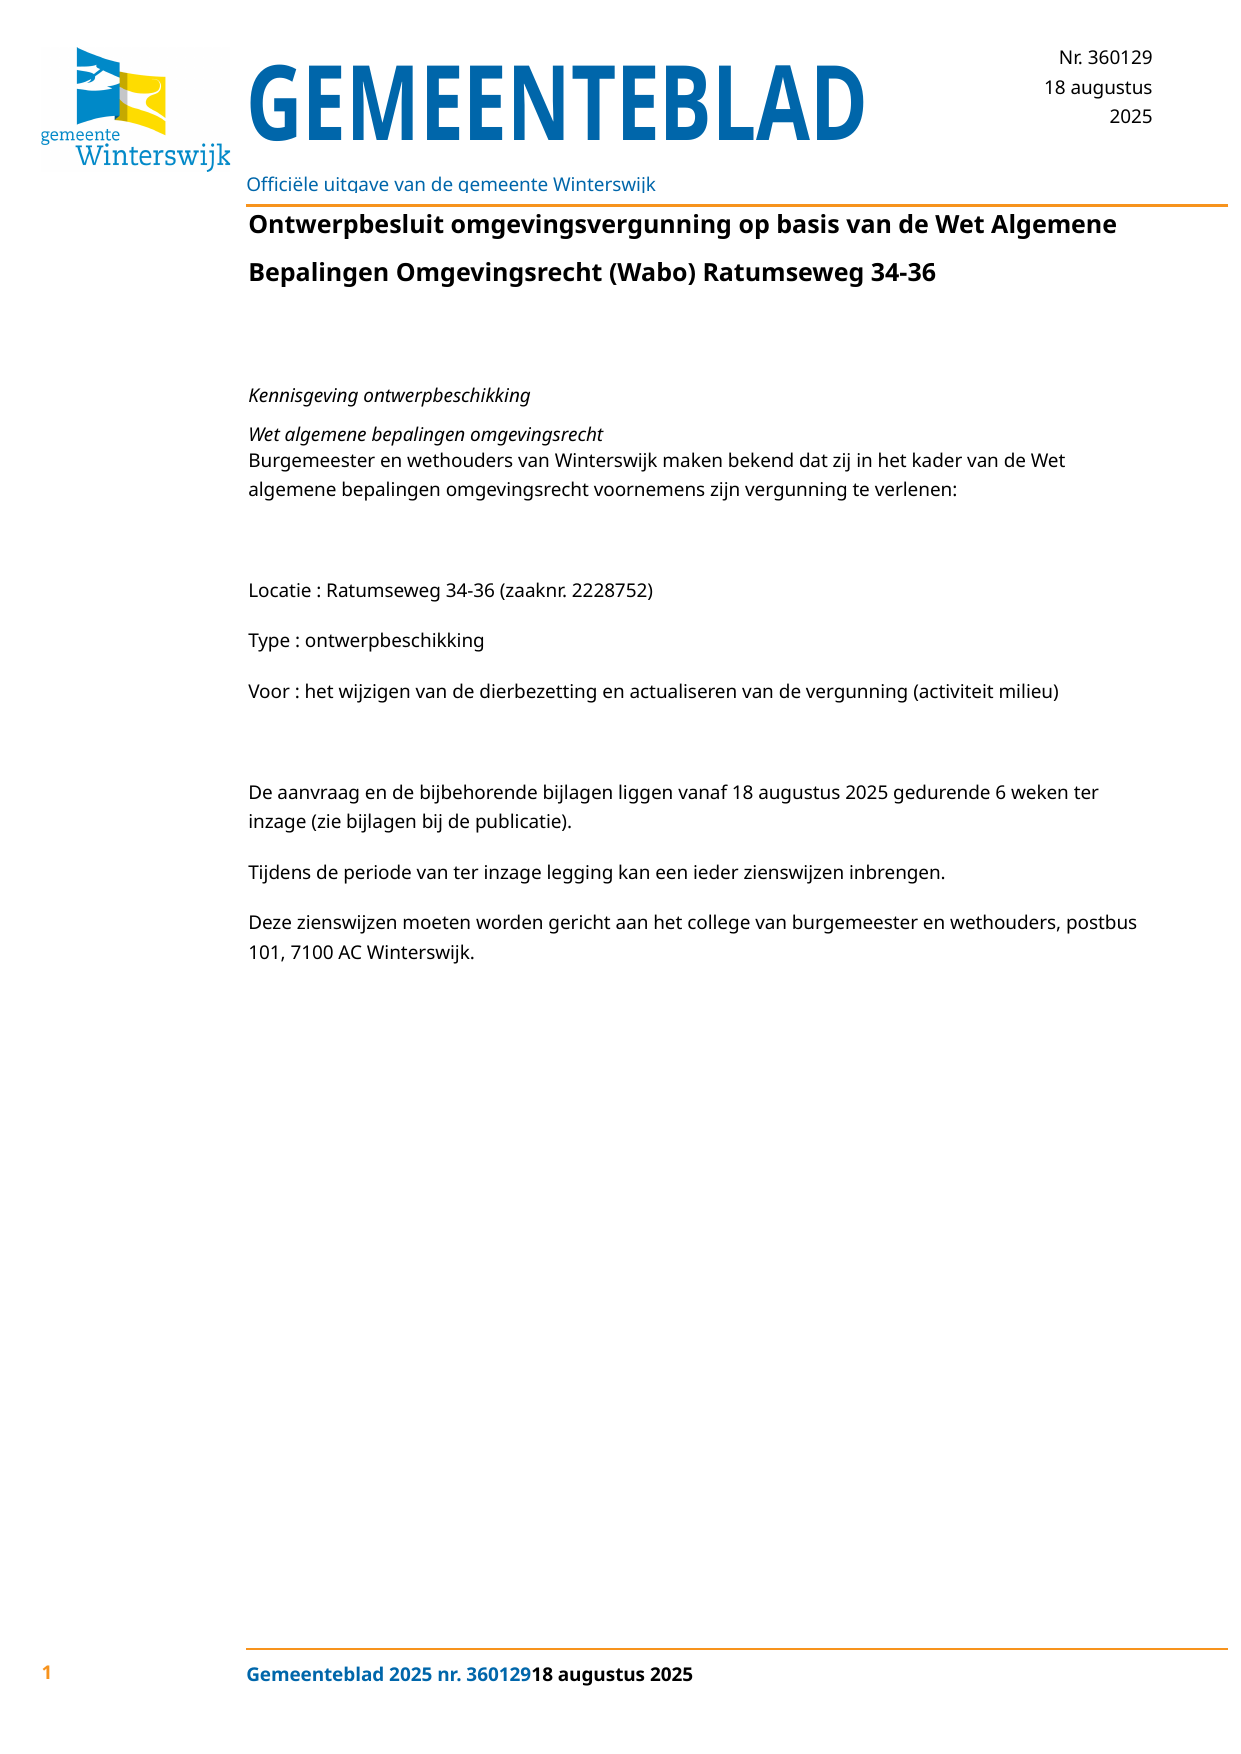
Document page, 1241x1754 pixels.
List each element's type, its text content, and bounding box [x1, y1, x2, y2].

text Wet algemene bepalingen omgevingsrecht [248, 421, 1152, 447]
picture [225, 153, 231, 162]
text De aanvraag en de bijbehorende bijlagen liggen vanaf 18 augustus 2025 gedurende 6 weken ter inzage (zie bijlagen bij de publicatie). [248, 779, 1152, 834]
text Locatie : Ratumseweg 34-36 (zaaknr. 2228752) [248, 577, 1152, 603]
text Tijdens de periode van ter inzage legging kan een ieder zienswijzen inbrengen. [248, 859, 1152, 885]
text Kennisgeving ontwerpbeschikking [248, 382, 1152, 408]
text Deze zienswijzen moeten worden gericht aan het college van burgemeester en wethouders, postbus 101, 7100 AC Winterswijk. [248, 909, 1152, 965]
text Type : ontwerpbeschikking [248, 628, 1152, 653]
picture [41, 47, 231, 172]
text Ontwerpbesluit omgevingsvergunning op basis van de Wet Algemene Bepalingen Omgevingsrecht (Wabo) Ratumseweg 34-36 [248, 207, 1152, 288]
text Burgemeester en wethouders van Winterswijk maken bekend dat zij in het kader van de Wet algemene bepalingen omgevingsrecht voornemens zijn vergunning te verlenen: [248, 447, 1152, 502]
text Voor : het wijzigen van de dierbezetting en actualiseren van de vergunning (activiteit milieu) [248, 678, 1152, 704]
